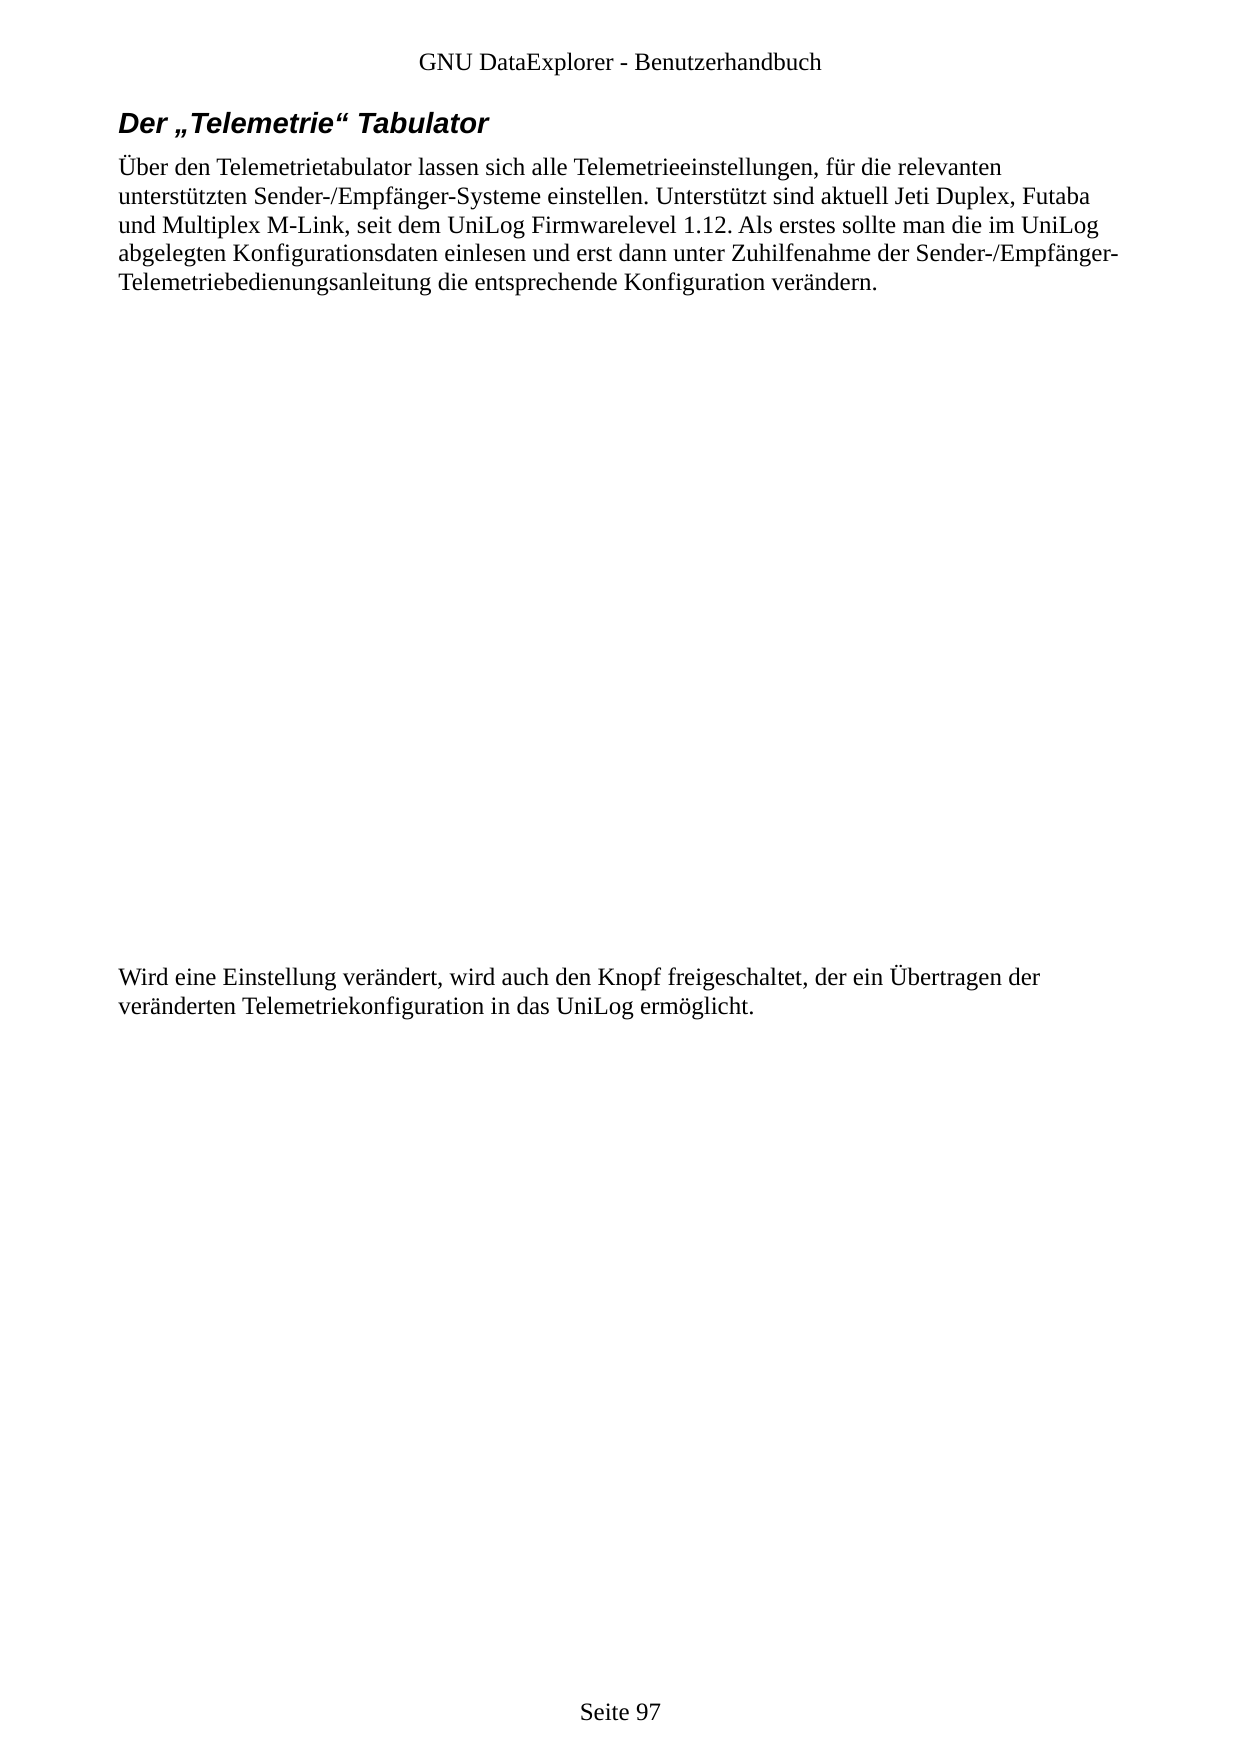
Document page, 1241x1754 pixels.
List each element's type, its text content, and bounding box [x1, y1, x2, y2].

subtitle Der „Telemetrie“ Tabulator [118, 106, 1122, 140]
text Wird eine Einstellung verändert, wird auch den Knopf freigeschaltet, der ein Übertragen der veränderten Telemetriekonfiguration in das UniLog ermöglicht. [118, 962, 1122, 1019]
text Über den Telemetrietabulator lassen sich alle Telemetrieeinstellungen, für die relevanten unterstützten Sender-/Empfänger-Systeme einstellen. Unterstützt sind aktuell Jeti Duplex, Futaba und Multiplex M-Link, seit dem UniLog Firmwarelevel 1.12. Als erstes sollte man die im UniLog abgelegten Konfigurationsdaten einlesen und erst dann unter Zuhilfenahme der Sender-/Empfänger-Telemetriebedienungsanleitung die entsprechende Konfiguration verändern. [118, 152, 1122, 296]
